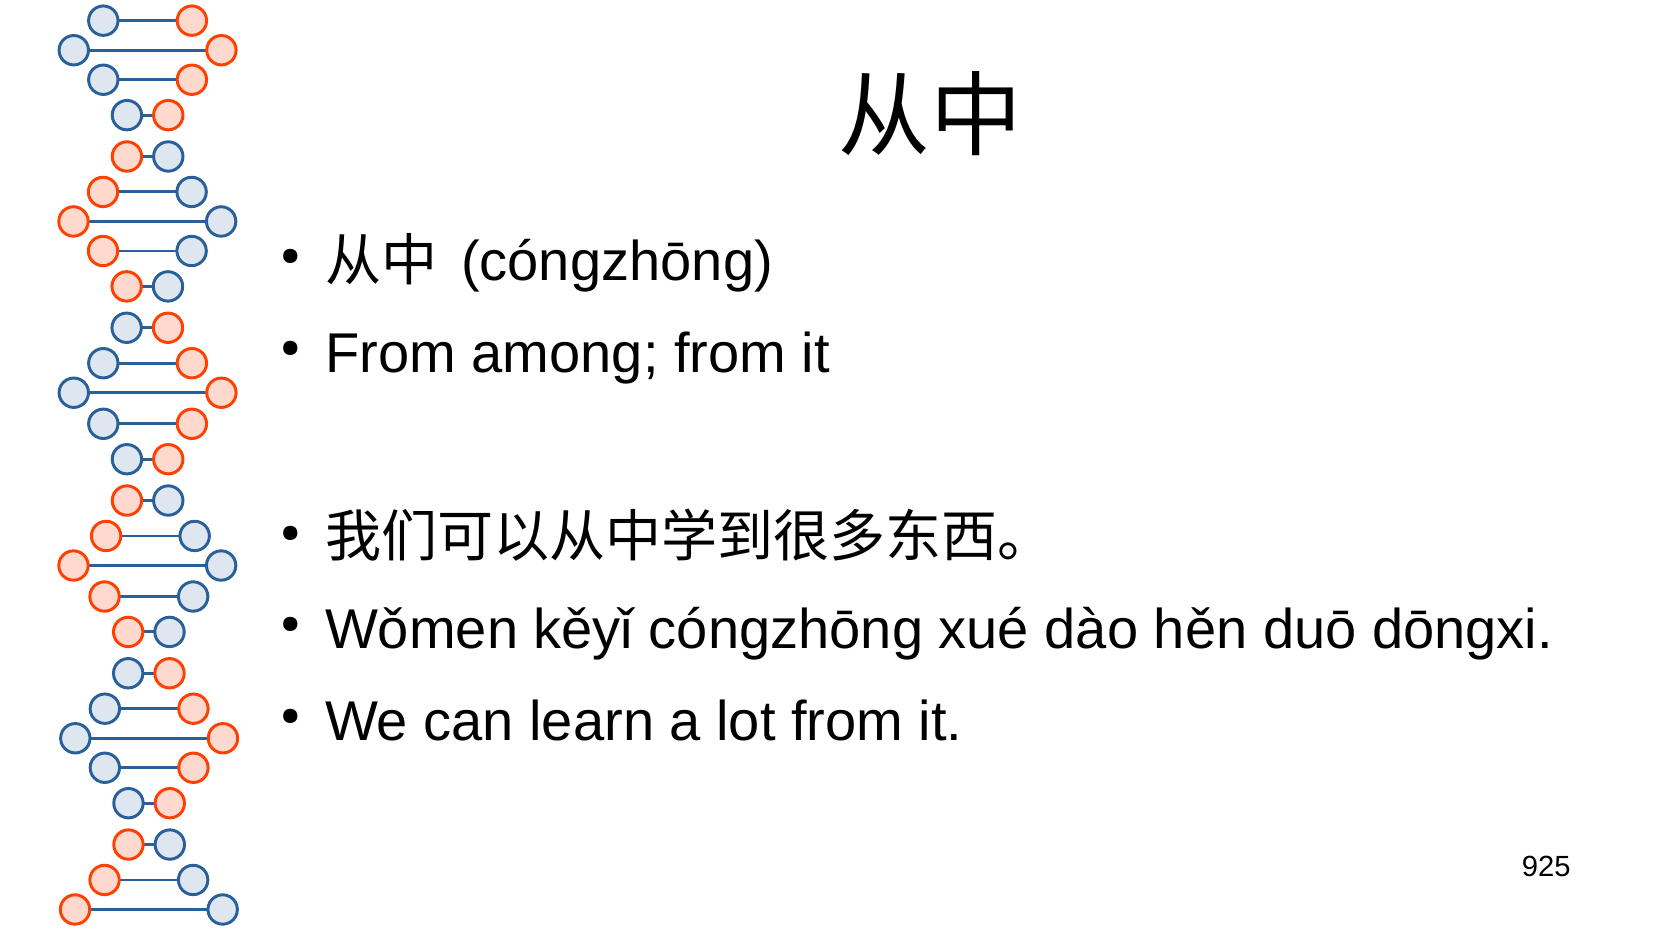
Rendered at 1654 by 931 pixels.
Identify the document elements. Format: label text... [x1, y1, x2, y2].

title 从中 [265, 35, 1595, 189]
list 从中 (cóngzhōng) From among; from it 我们可以从中学到很多东西。 Wǒmen kěyǐ cóngzhōng xué dào hěn duō dōngxi. We can learn a lot from it. [265, 224, 1595, 764]
